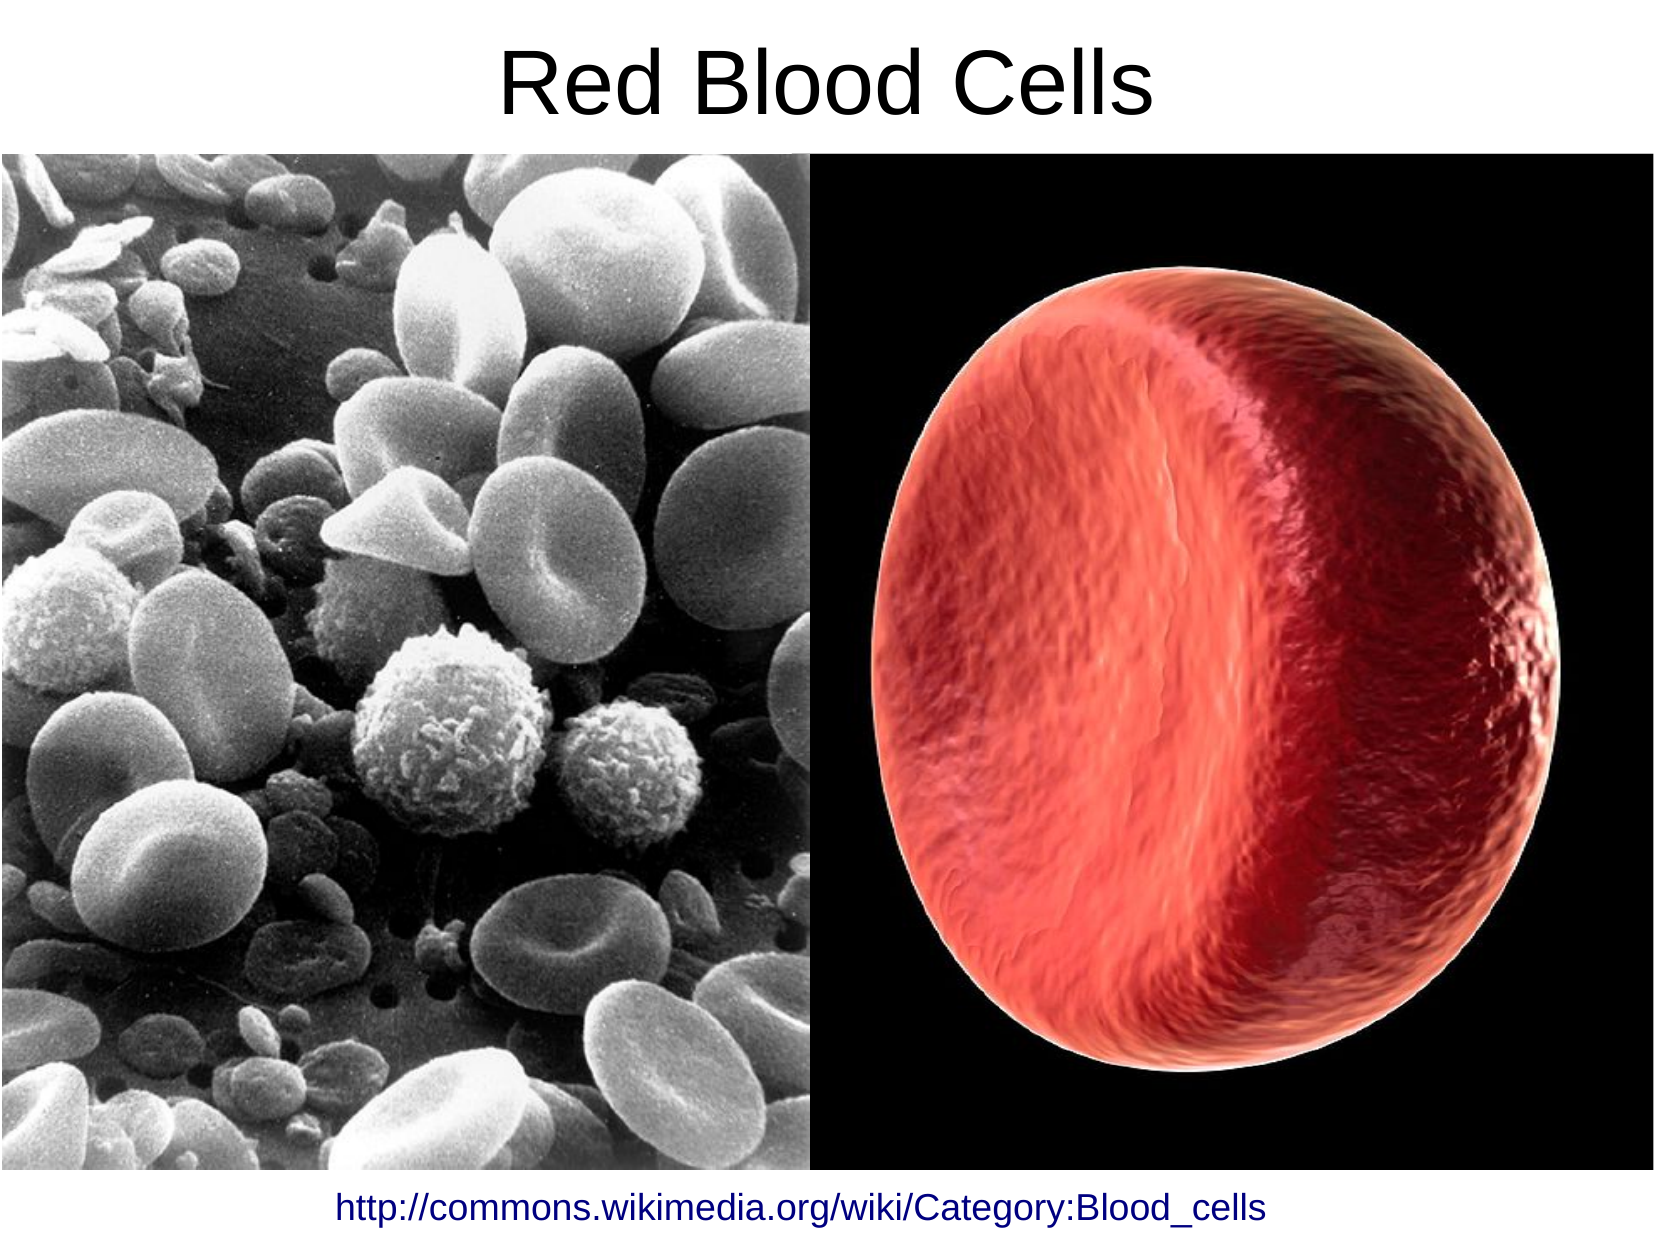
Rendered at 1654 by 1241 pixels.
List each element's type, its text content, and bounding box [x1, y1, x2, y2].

title Red Blood Cells [82, 15, 1571, 151]
text_box http://commons.wikimedia.org/wiki/Category:Blood_cells [300, 1179, 1313, 1237]
picture [2, 153, 1654, 1170]
